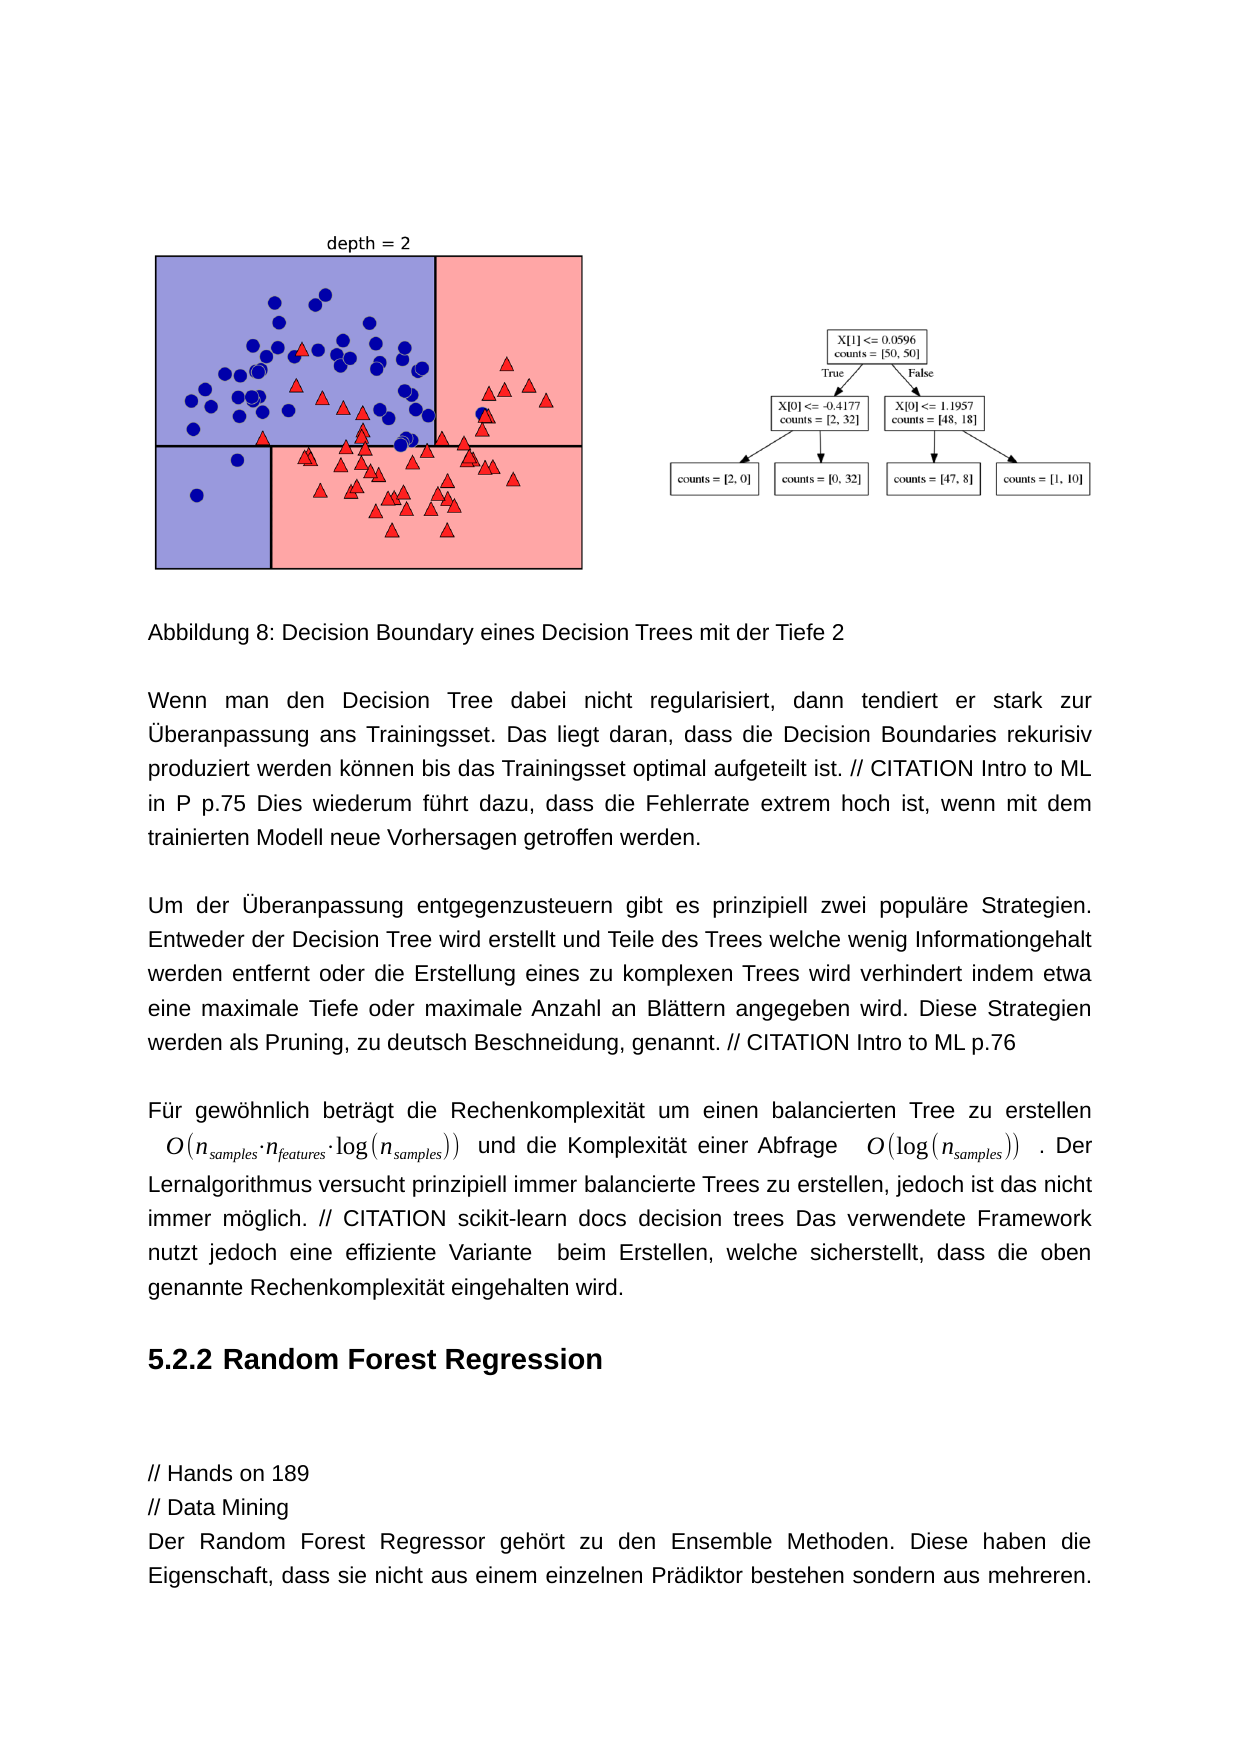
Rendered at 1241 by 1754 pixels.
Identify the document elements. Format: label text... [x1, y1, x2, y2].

picture [147, 236, 1093, 577]
text Der Random Forest Regressor gehört zu den Ensemble Methoden. Diese haben die Eigenschaft, dass sie nicht aus einem einzelnen Prädiktor bestehen sondern aus mehreren. [148, 1528, 1092, 1589]
text // Hands on 189 [148, 1460, 1092, 1486]
text Um der Überanpassung entgegenzusteuern gibt es prinzipiell zwei populäre Strategien. Entweder der Decision Tree wird erstellt und Teile des Trees welche wenig Informationgehalt werden entfernt oder die Erstellung eines zu komplexen Trees wird verhindert indem etwa eine maximale Tiefe oder maximale Anzahl an Blättern angegeben wird. Diese Strategien werden als Pruning, zu deutsch Beschneidung, genannt. // CITATION Intro to ML p.76 [148, 892, 1092, 1055]
text Wenn man den Decision Tree dabei nicht regularisiert, dann tendiert er stark zur Überanpassung ans Trainingsset. Das liegt daran, dass die Decision Boundaries rekurisiv produziert werden können bis das Trainingsset optimal aufgeteilt ist. // CITATION Intro to ML in P p.75 Dies wiederum führt dazu, dass die Fehlerrate extrem hoch ist, wenn mit dem trainierten Modell neue Vorhersagen getroffen werden. [148, 687, 1092, 850]
subtitle Random Forest Regression [148, 1342, 1092, 1375]
text Für gewöhnlich beträgt die Rechenkomplexität um einen balancierten Tree zu erstellen und die Komplexität einer Abfrage . Der Lernalgorithmus versucht prinzipiell immer balancierte Trees zu erstellen, jedoch ist das nicht immer möglich. // CITATION scikit-learn docs decision trees Das verwendete Framework nutzt jedoch eine effiziente Variante beim Erstellen, welche sicherstellt, dass die oben genannte Rechenkomplexität eingehalten wird. [148, 1097, 1092, 1300]
text Abbildung 8: Decision Boundary eines Decision Trees mit der Tiefe 2 [148, 619, 1092, 645]
text // Data Mining [148, 1494, 1092, 1520]
